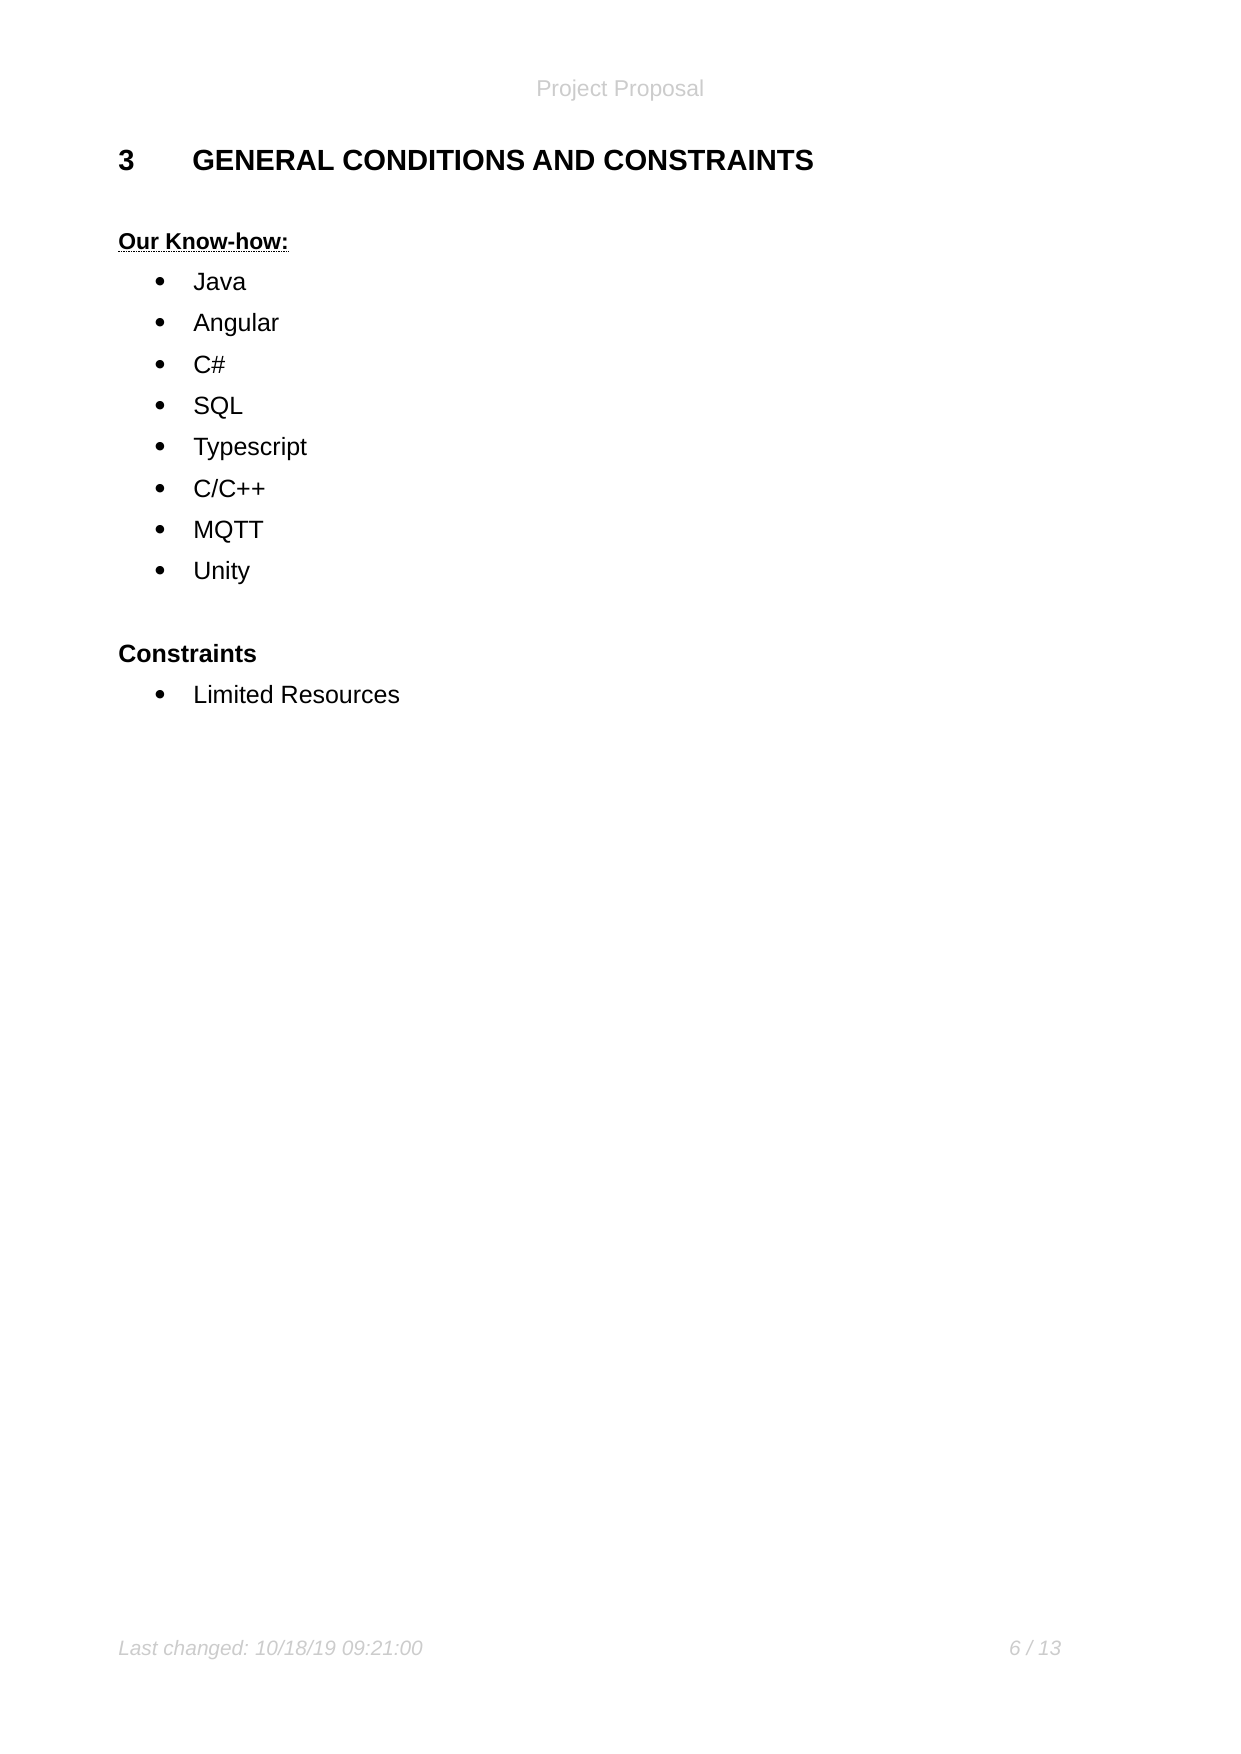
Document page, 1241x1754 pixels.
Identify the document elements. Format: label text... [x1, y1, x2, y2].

list Typescript [156, 432, 1122, 461]
list Limited Resources [156, 680, 1122, 709]
list C# [156, 349, 1122, 378]
list SQL [156, 391, 1122, 420]
text Constraints [118, 639, 1122, 668]
list Angular [156, 308, 1122, 337]
list C/C++ [156, 474, 1122, 502]
list Unity [156, 556, 1122, 585]
subtitle General Conditions and Constraints [118, 143, 1122, 177]
text Our Know-how: [118, 228, 1122, 254]
list MQTT [156, 515, 1122, 544]
list Java [156, 267, 1122, 296]
